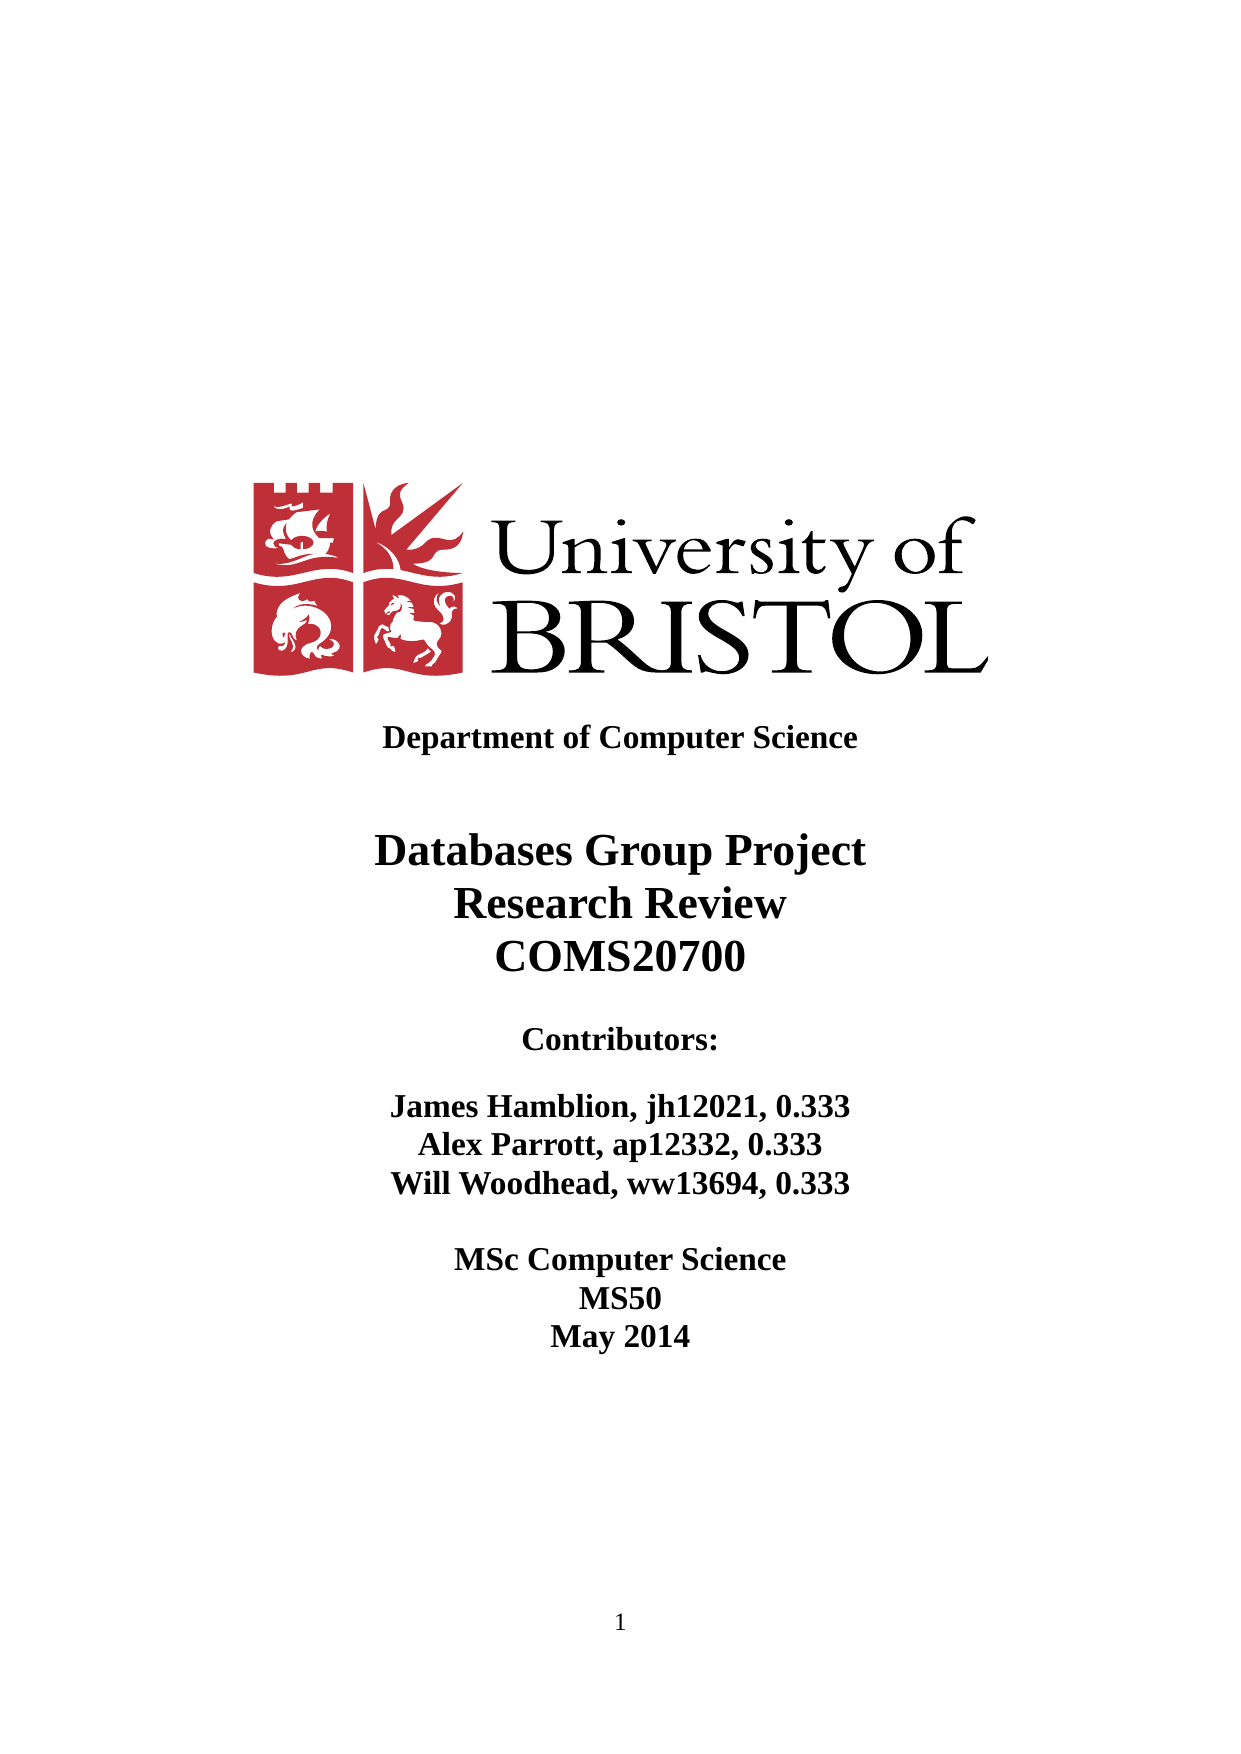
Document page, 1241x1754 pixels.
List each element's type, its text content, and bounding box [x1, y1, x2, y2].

text Department of Computer Science [118, 717, 1122, 756]
text Will Woodhead, ww13694, 0.333 [118, 1163, 1122, 1201]
text Alex Parrott, ap12332, 0.333 [118, 1125, 1122, 1163]
text MS50 [118, 1278, 1122, 1316]
text Contributors: [118, 1019, 1122, 1058]
text May 2014 [118, 1316, 1122, 1355]
text Research Review [118, 876, 1122, 928]
text MSc Computer Science [118, 1240, 1122, 1278]
text James Hamblion, jh12021, 0.333 [118, 1086, 1122, 1125]
text COMS20700 [118, 928, 1122, 981]
text Databases Group Project [118, 823, 1122, 876]
